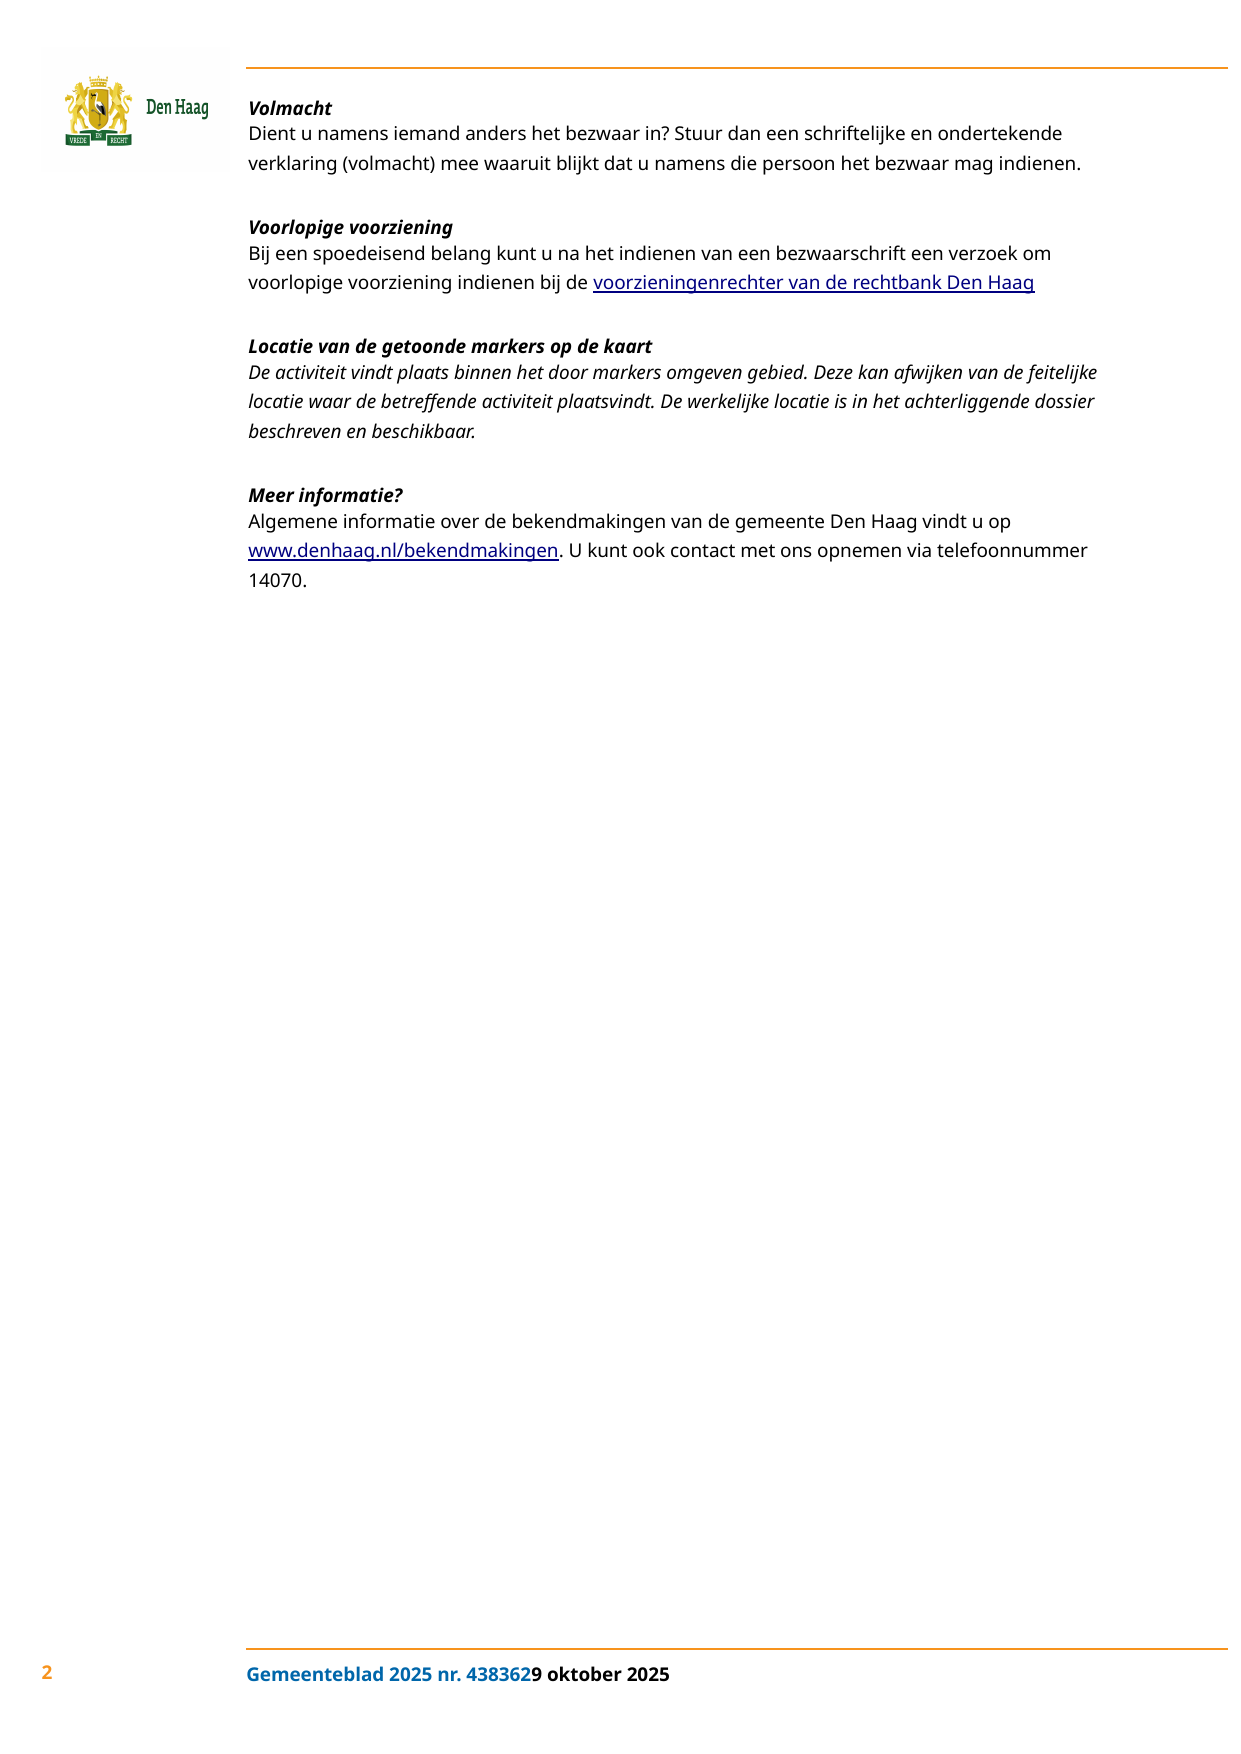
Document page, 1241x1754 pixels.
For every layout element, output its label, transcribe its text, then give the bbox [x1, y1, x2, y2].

text Locatie van de getoonde markers op de kaart [248, 333, 1152, 359]
text Meer informatie? [248, 482, 1152, 508]
picture [41, 47, 231, 172]
text Dient u namens iemand anders het bezwaar in? Stuur dan een schriftelijke en ondertekende verklaring (volmacht) mee waaruit blijkt dat u namens die persoon het bezwaar mag indienen. [248, 121, 1152, 176]
text Algemene informatie over de bekendmakingen van de gemeente Den Haag vindt u op www.denhaag.nl/bekendmakingen. U kunt ook contact met ons opnemen via telefoonnummer 14070. [248, 508, 1152, 593]
text Voorlopige voorziening [248, 214, 1152, 240]
text Bij een spoedeisend belang kunt u na het indienen van een bezwaarschrift een verzoek om voorlopige voorziening indienen bij de voorzieningenrechter van de rechtbank Den Haag [248, 240, 1152, 295]
text Volmacht [248, 95, 1152, 121]
text De activiteit vindt plaats binnen het door markers omgeven gebied. Deze kan afwijken van de feitelijke locatie waar de betreffende activiteit plaatsvindt. De werkelijke locatie is in het achterliggende dossier beschreven en beschikbaar. [248, 359, 1152, 444]
